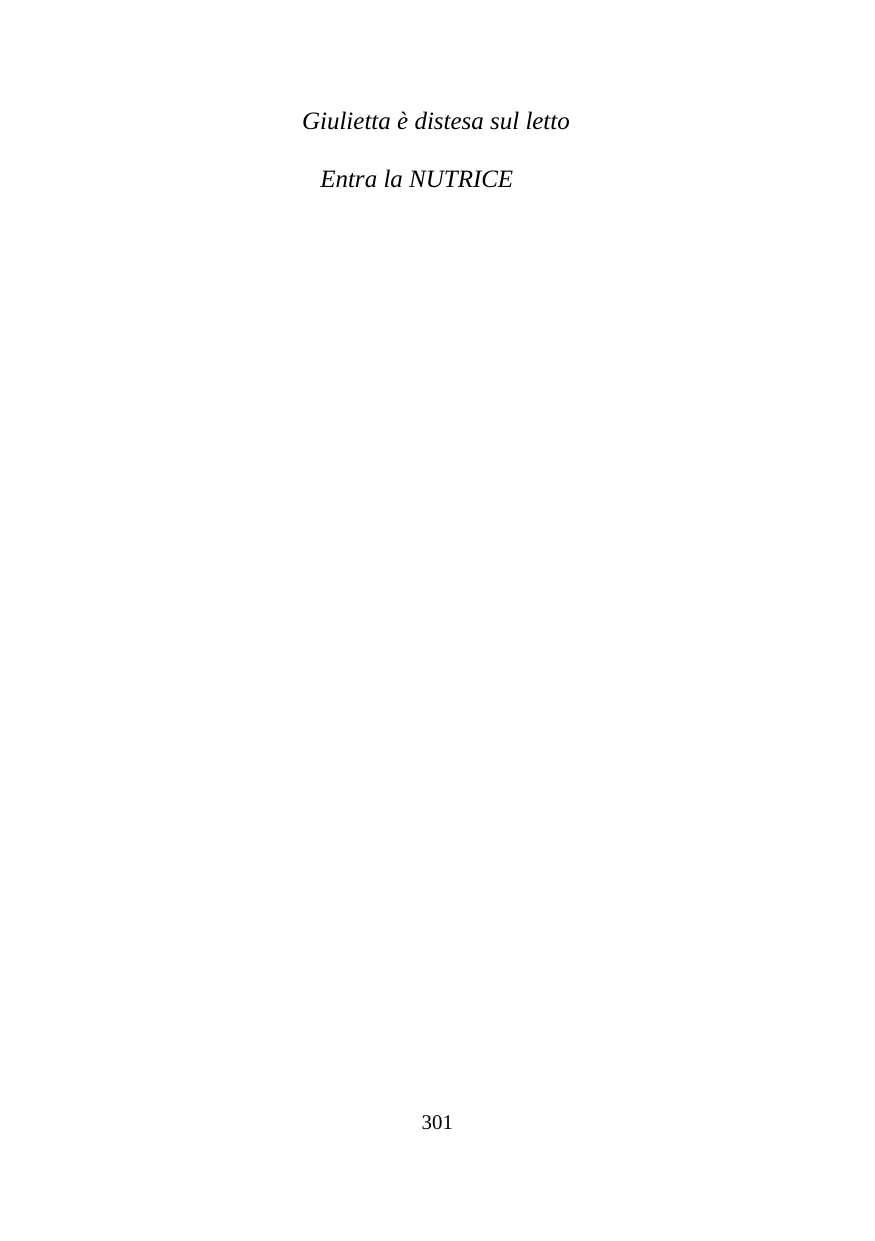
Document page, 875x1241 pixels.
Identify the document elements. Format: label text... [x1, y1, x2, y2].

table_cell Entra la NUTRICE [313, 164, 768, 221]
table_cell Giulietta è distesa sul letto [106, 106, 768, 164]
table_cell [106, 164, 313, 221]
